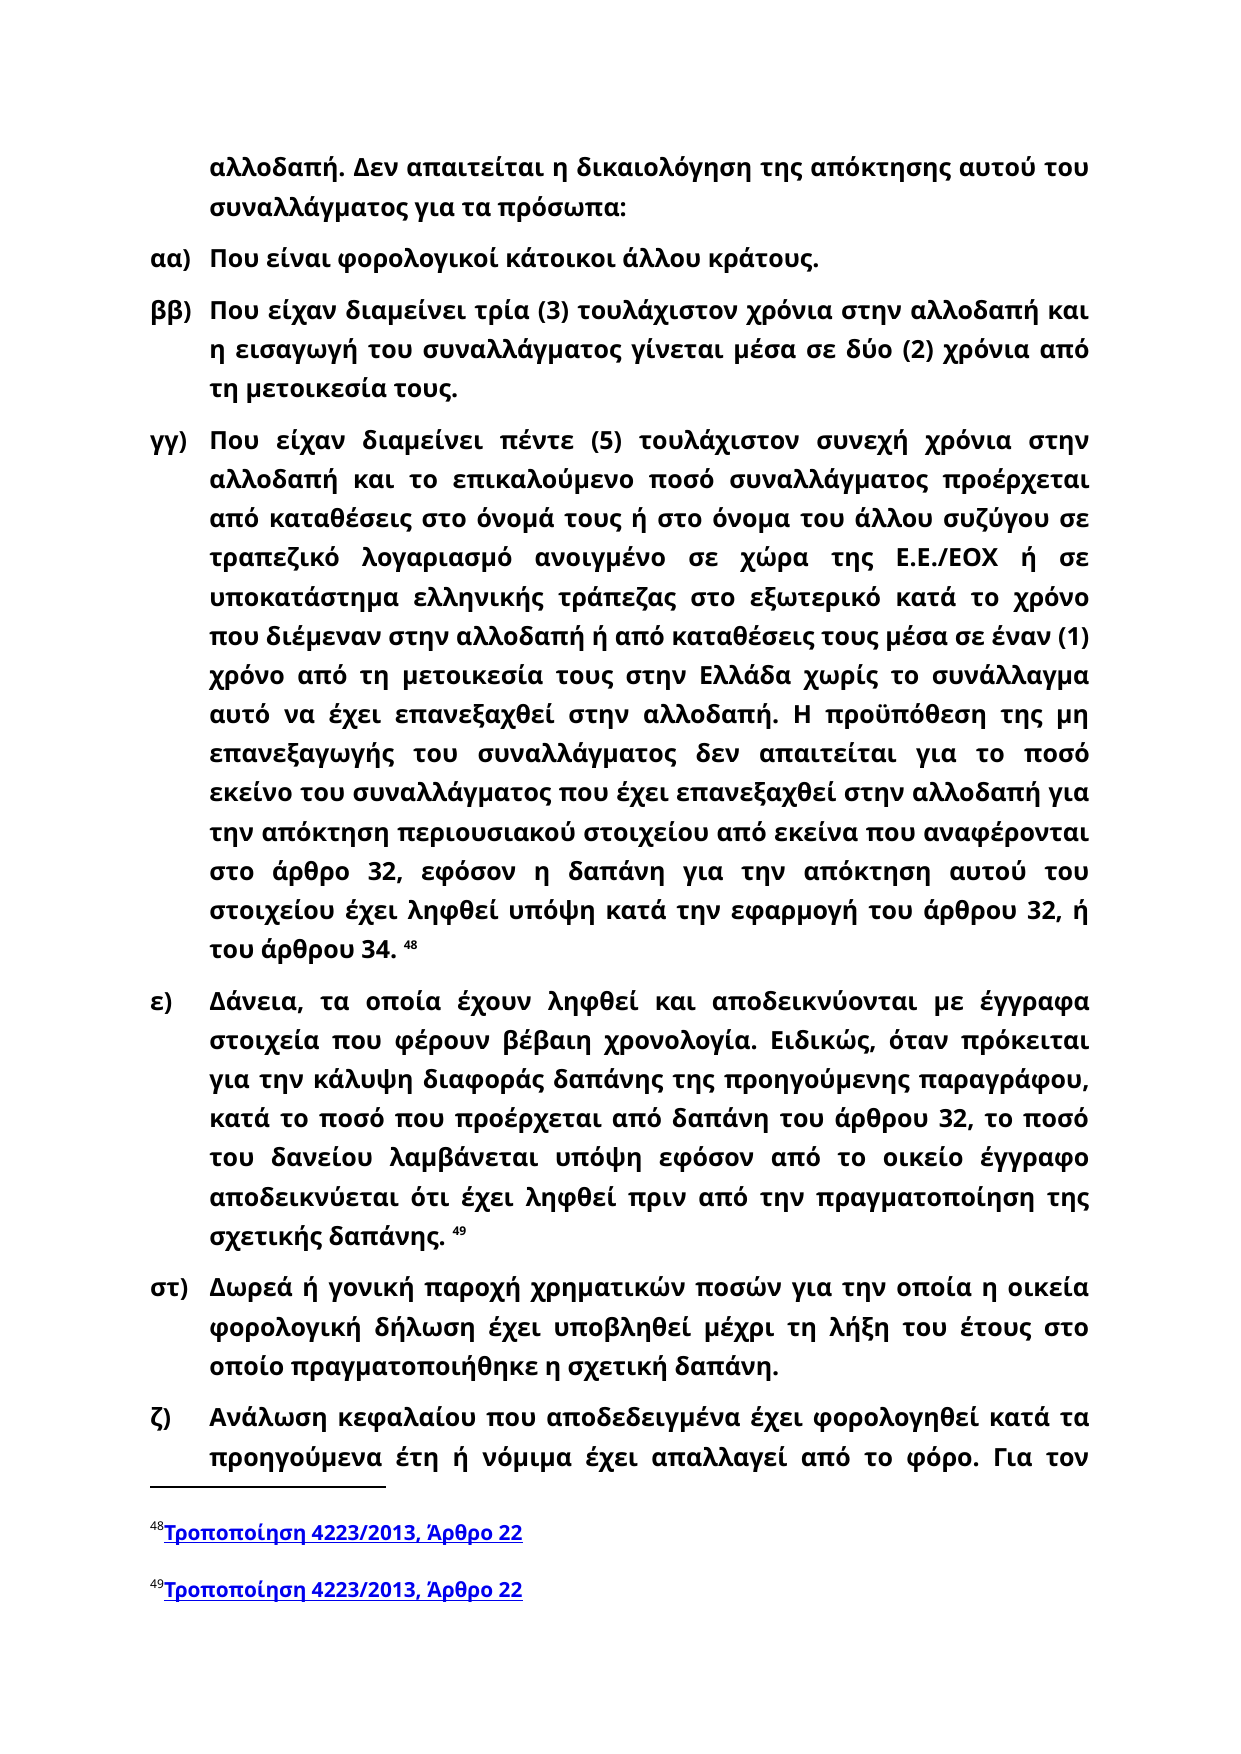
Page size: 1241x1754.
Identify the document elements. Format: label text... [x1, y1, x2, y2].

list αλλοδαπή. Δεν απαιτείται η δικαιολόγηση της απόκτησης αυτού του συναλλάγματος για τα πρόσωπα: [150, 150, 1090, 223]
list γγ) Που είχαν διαμείνει πέντε (5) τουλάχιστον συνεχή χρόνια στην αλλοδαπή και το επικαλούμενο ποσό συναλλάγματος προέρχεται από καταθέσεις στο όνομά τους ή στο όνομα του άλλου συζύγου σε τραπεζικό λογαριασμό ανοιγμένο σε χώρα της Ε.Ε./ΕΟΧ ή σε υποκατάστημα ελληνικής τράπεζας στο εξωτερικό κατά το χρόνο που διέμεναν στην αλλοδαπή ή από καταθέσεις τους μέσα σε έναν (1) χρόνο από τη μετοικεσία τους στην Ελλάδα χωρίς το συνάλλαγμα αυτό να έχει επανεξαχθεί στην αλλοδαπή. Η προϋπόθεση της μη επανεξαγωγής του συναλλάγματος δεν απαιτείται για το ποσό εκείνο του συναλλάγματος που έχει επανεξαχθεί στην αλλοδαπή για την απόκτηση περιουσιακού στοιχείου από εκείνα που αναφέρονται στο άρθρο 32, εφόσον η δαπάνη για την απόκτηση αυτού του στοιχείου έχει ληφθεί υπόψη κατά την εφαρμογή του άρθρου 32, ή του άρθρου 34. [150, 422, 1090, 966]
list αα) Που είναι φορολογικοί κάτοικοι άλλου κράτους. [150, 241, 1090, 275]
list στ) Δωρεά ή γονική παροχή χρηματικών ποσών για την οποία η οικεία φορολογική δήλωση έχει υποβληθεί μέχρι τη λήξη του έτους στο οποίο πραγματοποιήθηκε η σχετική δαπάνη. [150, 1270, 1090, 1382]
list ββ) Που είχαν διαμείνει τρία (3) τουλάχιστον χρόνια στην αλλοδαπή και η εισαγωγή του συναλλάγματος γίνεται μέσα σε δύο (2) χρόνια από τη μετοικεσία τους. [150, 292, 1090, 405]
list ζ) Ανάλωση κεφαλαίου που αποδεδειγμένα έχει φορολογηθεί κατά τα προηγούμενα έτη ή νόμιμα έχει απαλλαγεί από το φόρο. Για τον [150, 1400, 1090, 1473]
text Τροποποίηση 4223/2013, Άρθρο 22 [150, 1576, 1090, 1604]
list ε) Δάνεια, τα οποία έχουν ληφθεί και αποδεικνύονται με έγγραφα στοιχεία που φέρουν βέβαιη χρονολογία. Ειδικώς, όταν πρόκειται για την κάλυψη διαφοράς δαπάνης της προηγούμενης παραγράφου, κατά το ποσό που προέρχεται από δαπάνη του άρθρου 32, το ποσό του δανείου λαμβάνεται υπόψη εφόσον από το οικείο έγγραφο αποδεικνύεται ότι έχει ληφθεί πριν από την πραγματοποίηση της σχετικής δαπάνης. [150, 983, 1090, 1252]
text Τροποποίηση 4223/2013, Άρθρο 22 [150, 1518, 1090, 1546]
